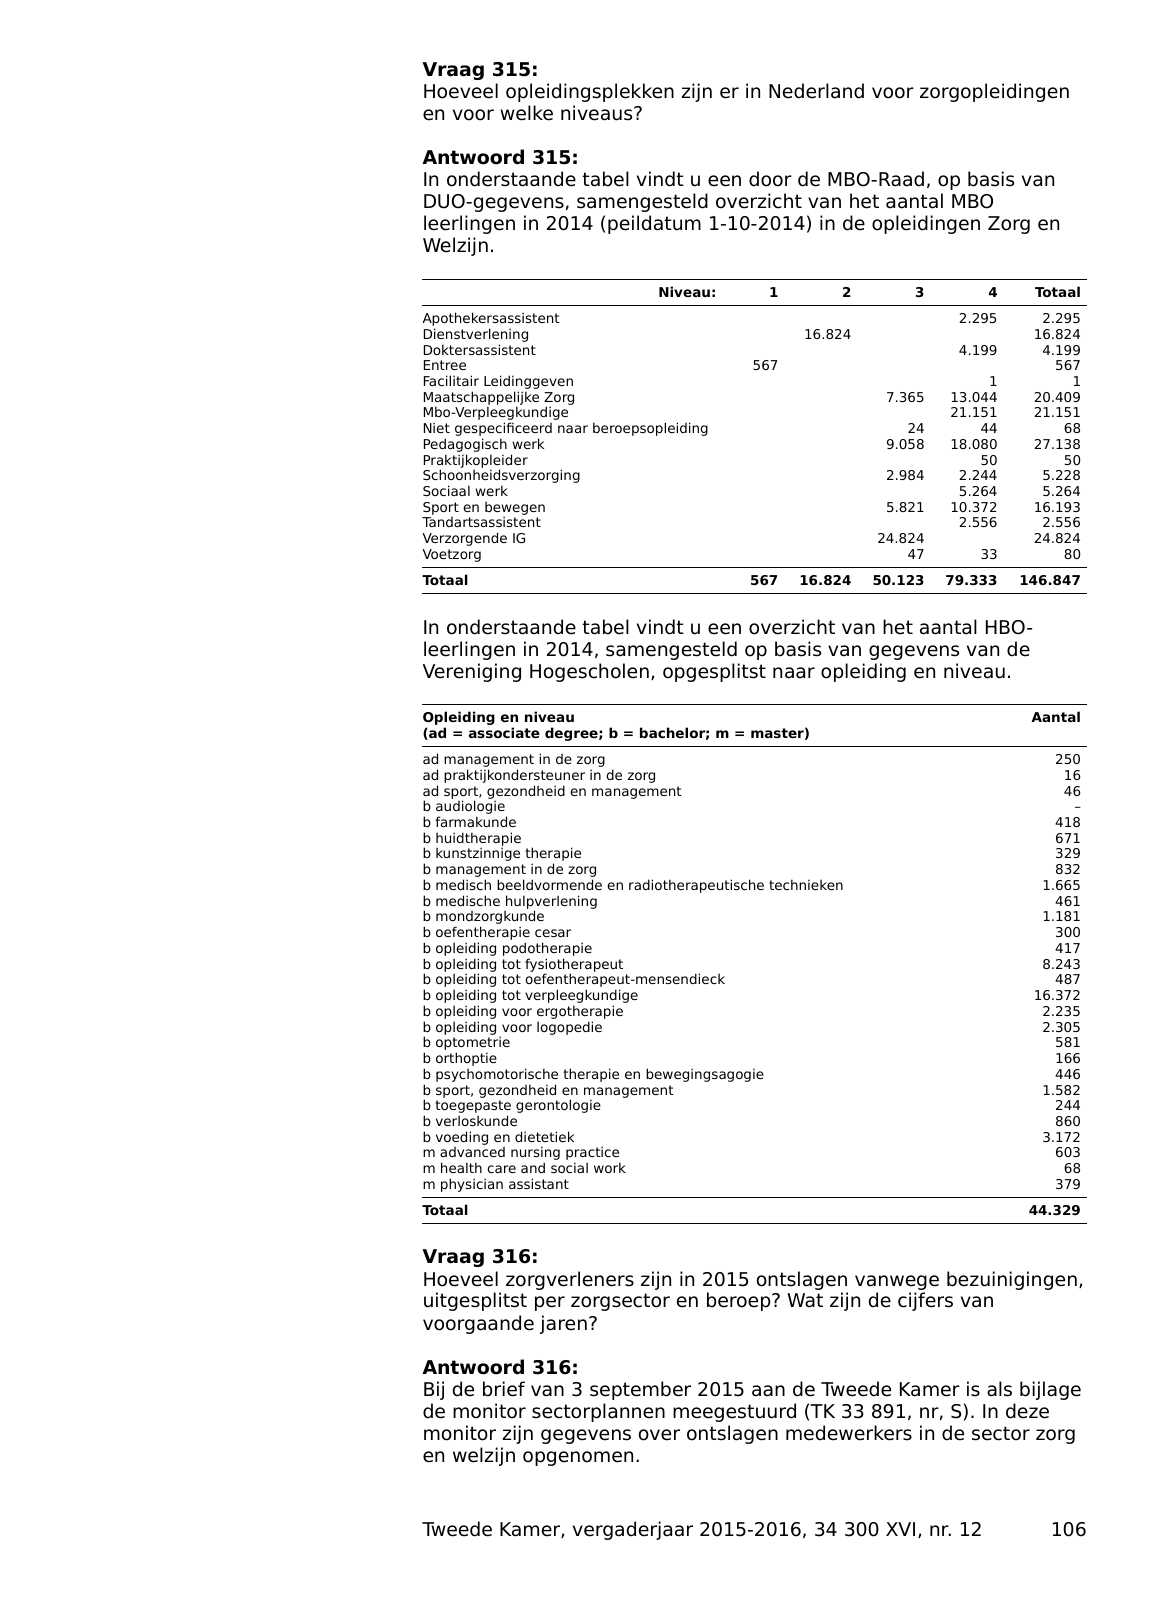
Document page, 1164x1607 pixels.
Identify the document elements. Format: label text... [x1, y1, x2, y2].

table_cell [716, 484, 784, 499]
text In onderstaande tabel vindt u een overzicht van het aantal HBO-leerlingen in 2014, samengesteld op basis van gegevens van de Vereniging Hogescholen, opgesplitst naar opleiding en niveau. [422, 617, 1087, 682]
table_cell 68 [1004, 1161, 1087, 1177]
table_cell 250 [1004, 747, 1087, 768]
table_cell 9.058 [857, 437, 930, 452]
table_cell b kunstzinnige therapie [422, 846, 1004, 862]
table_cell [784, 358, 857, 374]
table_cell 50.123 [857, 568, 930, 593]
table_header Totaal [1003, 280, 1087, 305]
table_cell b sport, gezondheid en management [422, 1082, 1004, 1098]
table_cell [857, 327, 930, 342]
table_cell 16 [1004, 768, 1087, 783]
table_cell 860 [1004, 1114, 1087, 1129]
table_cell 166 [1004, 1051, 1087, 1067]
table_cell [857, 374, 930, 389]
table_cell 44 [930, 421, 1003, 437]
table_cell 2.244 [930, 468, 1003, 484]
table_cell 50 [930, 453, 1003, 468]
table_cell b toegepaste gerontologie [422, 1098, 1004, 1114]
table_cell 80 [1003, 547, 1087, 567]
table_cell b farmakunde [422, 815, 1004, 831]
table_cell 671 [1004, 831, 1087, 846]
table_cell 24.824 [1003, 531, 1087, 547]
table_cell b oefentherapie cesar [422, 925, 1004, 941]
table_cell 18.080 [930, 437, 1003, 452]
table_cell [784, 306, 857, 327]
table_cell Tandartsassistent [422, 515, 716, 531]
table_cell [784, 547, 857, 567]
table_cell 567 [1003, 358, 1087, 374]
table_cell 1.665 [1004, 878, 1087, 893]
table_cell b orthoptie [422, 1051, 1004, 1067]
table_cell [716, 547, 784, 567]
table_cell b opleiding voor ergotherapie [422, 1004, 1004, 1019]
table_cell Pedagogisch werk [422, 437, 716, 452]
table_cell ad praktijkondersteuner in de zorg [422, 768, 1004, 783]
table_cell 50 [1003, 453, 1087, 468]
text Antwoord 315: [422, 147, 1087, 169]
table_cell 16.824 [1003, 327, 1087, 342]
table_cell 581 [1004, 1035, 1087, 1051]
table_cell m physician assistant [422, 1177, 1004, 1197]
table_cell 146.847 [1003, 568, 1087, 593]
table_cell 4.199 [930, 342, 1003, 358]
table_cell 2.235 [1004, 1004, 1087, 1019]
table_cell b audiologie [422, 799, 1004, 815]
table_cell 44.329 [1004, 1198, 1087, 1223]
table_cell [784, 374, 857, 389]
table_cell Sport en bewegen [422, 500, 716, 515]
table_cell 21.151 [1003, 405, 1087, 421]
table_cell 418 [1004, 815, 1087, 831]
table_cell 24 [857, 421, 930, 437]
text Bij de brief van 3 september 2015 aan de Tweede Kamer is als bijlage de monitor sectorplannen meegestuurd (TK 33 891, nr, S). In deze monitor zijn gegevens over ontslagen medewerkers in de sector zorg en welzijn opgenomen. [422, 1378, 1087, 1466]
table_cell 244 [1004, 1098, 1087, 1114]
table_cell [930, 327, 1003, 342]
table_cell [784, 390, 857, 405]
table_cell 16.193 [1003, 500, 1087, 515]
table_cell b medisch beeldvormende en radiotherapeutische technieken [422, 878, 1004, 893]
table_cell 33 [930, 547, 1003, 567]
text Antwoord 316: [422, 1357, 1087, 1378]
table_cell 20.409 [1003, 390, 1087, 405]
table_cell 5.264 [930, 484, 1003, 499]
table_cell b opleiding tot verpleegkundige [422, 988, 1004, 1004]
table_cell 2.305 [1004, 1019, 1087, 1035]
table_cell b opleiding tot oefentherapeut-mensendieck [422, 972, 1004, 988]
table_cell [857, 453, 930, 468]
table_cell [716, 500, 784, 515]
table_header 2 [784, 280, 857, 305]
table_cell 379 [1004, 1177, 1087, 1197]
table_cell Mbo-Verpleegkundige [422, 405, 716, 421]
table_cell 1 [930, 374, 1003, 389]
table_cell [716, 342, 784, 358]
table_cell [716, 405, 784, 421]
table_cell Praktijkopleider [422, 453, 716, 468]
table_cell Doktersassistent [422, 342, 716, 358]
table_cell Facilitair Leidinggeven [422, 374, 716, 389]
table_cell 3.172 [1004, 1130, 1087, 1145]
table_header 3 [857, 280, 930, 305]
table_cell Maatschappelijke Zorg [422, 390, 716, 405]
table_cell [716, 306, 784, 327]
table_cell [857, 358, 930, 374]
text In onderstaande tabel vindt u een door de MBO-Raad, op basis van DUO-gegevens, samengesteld overzicht van het aantal MBO leerlingen in 2014 (peildatum 1-10-2014) in de opleidingen Zorg en Welzijn. [422, 169, 1087, 257]
table_cell 68 [1003, 421, 1087, 437]
table_cell 329 [1004, 846, 1087, 862]
table_cell Apothekersassistent [422, 306, 716, 327]
table_cell [784, 453, 857, 468]
table_cell [784, 531, 857, 547]
table_cell 5.228 [1003, 468, 1087, 484]
table_cell [857, 342, 930, 358]
table_cell 13.044 [930, 390, 1003, 405]
table_cell 2.556 [930, 515, 1003, 531]
table_cell Sociaal werk [422, 484, 716, 499]
table_cell 2.295 [930, 306, 1003, 327]
table_cell ad management in de zorg [422, 747, 1004, 768]
table_cell m advanced nursing practice [422, 1145, 1004, 1161]
table_cell Totaal [422, 568, 716, 593]
table_cell 27.138 [1003, 437, 1087, 452]
table_cell Dienstverlening [422, 327, 716, 342]
table_cell 10.372 [930, 500, 1003, 515]
table_cell 2.556 [1003, 515, 1087, 531]
table_cell 5.264 [1003, 484, 1087, 499]
text Hoeveel opleidingsplekken zijn er in Nederland voor zorgopleidingen en voor welke niveaus? [422, 81, 1087, 125]
table_cell [857, 515, 930, 531]
table_cell [716, 531, 784, 547]
table_cell [784, 468, 857, 484]
table_cell 603 [1004, 1145, 1087, 1161]
table_cell [716, 437, 784, 452]
table_cell 1.181 [1004, 909, 1087, 925]
table_cell Voetzorg [422, 547, 716, 567]
table_cell [784, 342, 857, 358]
table_cell [784, 437, 857, 452]
table_cell [784, 515, 857, 531]
table_cell b psychomotorische therapie en bewegingsagogie [422, 1067, 1004, 1082]
table_cell b voeding en dietetiek [422, 1130, 1004, 1145]
table_cell 16.824 [784, 327, 857, 342]
table_cell ad sport, gezondheid en management [422, 784, 1004, 799]
table_cell b management in de zorg [422, 862, 1004, 878]
table_cell b opleiding tot fysiotherapeut [422, 956, 1004, 972]
table_cell b verloskunde [422, 1114, 1004, 1129]
table_cell m health care and social work [422, 1161, 1004, 1177]
table_cell Totaal [422, 1198, 1004, 1223]
table_cell [784, 484, 857, 499]
table_cell [716, 453, 784, 468]
table_header Aantal [1004, 705, 1087, 746]
table_cell [716, 468, 784, 484]
text Hoeveel zorgverleners zijn in 2015 ontslagen vanwege bezuinigingen, uitgesplitst per zorgsector en beroep? Wat zijn de cijfers van voorgaande jaren? [422, 1268, 1087, 1334]
table_cell [930, 358, 1003, 374]
table_cell b huidtherapie [422, 831, 1004, 846]
table_cell 567 [716, 358, 784, 374]
table_header 1 [716, 280, 784, 305]
table_cell [716, 421, 784, 437]
table_header 4 [930, 280, 1003, 305]
table_cell b opleiding voor logopedie [422, 1019, 1004, 1035]
table_cell 2.295 [1003, 306, 1087, 327]
table_cell 567 [716, 568, 784, 593]
table_cell b medische hulpverlening [422, 894, 1004, 909]
table_header Opleiding en niveau (ad = associate degree; b = bachelor; m = master) [422, 705, 1004, 746]
table_cell [716, 515, 784, 531]
table_cell 46 [1004, 784, 1087, 799]
table_header Niveau: [422, 280, 716, 305]
table_cell [716, 374, 784, 389]
table_cell Schoonheidsverzorging [422, 468, 716, 484]
table_cell [857, 484, 930, 499]
table_cell 16.372 [1004, 988, 1087, 1004]
table_cell [784, 405, 857, 421]
table_cell 1 [1003, 374, 1087, 389]
table_cell [857, 306, 930, 327]
table_cell Entree [422, 358, 716, 374]
table_cell 4.199 [1003, 342, 1087, 358]
table_cell 24.824 [857, 531, 930, 547]
table_cell Niet gespecificeerd naar beroepsopleiding [422, 421, 716, 437]
table_cell 16.824 [784, 568, 857, 593]
table_cell 5.821 [857, 500, 930, 515]
table_cell [716, 390, 784, 405]
table_cell [930, 531, 1003, 547]
table_cell [784, 421, 857, 437]
table_cell 21.151 [930, 405, 1003, 421]
table_cell 300 [1004, 925, 1087, 941]
table_cell 832 [1004, 862, 1087, 878]
table_cell 461 [1004, 894, 1087, 909]
text Vraag 316: [422, 1246, 1087, 1268]
table_cell 7.365 [857, 390, 930, 405]
table_cell b opleiding podotherapie [422, 941, 1004, 956]
table_cell 8.243 [1004, 956, 1087, 972]
text Vraag 315: [422, 59, 1087, 81]
table_cell 417 [1004, 941, 1087, 956]
table_cell [857, 405, 930, 421]
table_cell 1.582 [1004, 1082, 1087, 1098]
table_cell – [1004, 799, 1087, 815]
table_cell 446 [1004, 1067, 1087, 1082]
table_cell Verzorgende IG [422, 531, 716, 547]
table_cell 47 [857, 547, 930, 567]
table_cell b optometrie [422, 1035, 1004, 1051]
table_cell 487 [1004, 972, 1087, 988]
table_cell 2.984 [857, 468, 930, 484]
table_cell 79.333 [930, 568, 1003, 593]
table_cell b mondzorgkunde [422, 909, 1004, 925]
table_cell [784, 500, 857, 515]
table_cell [716, 327, 784, 342]
